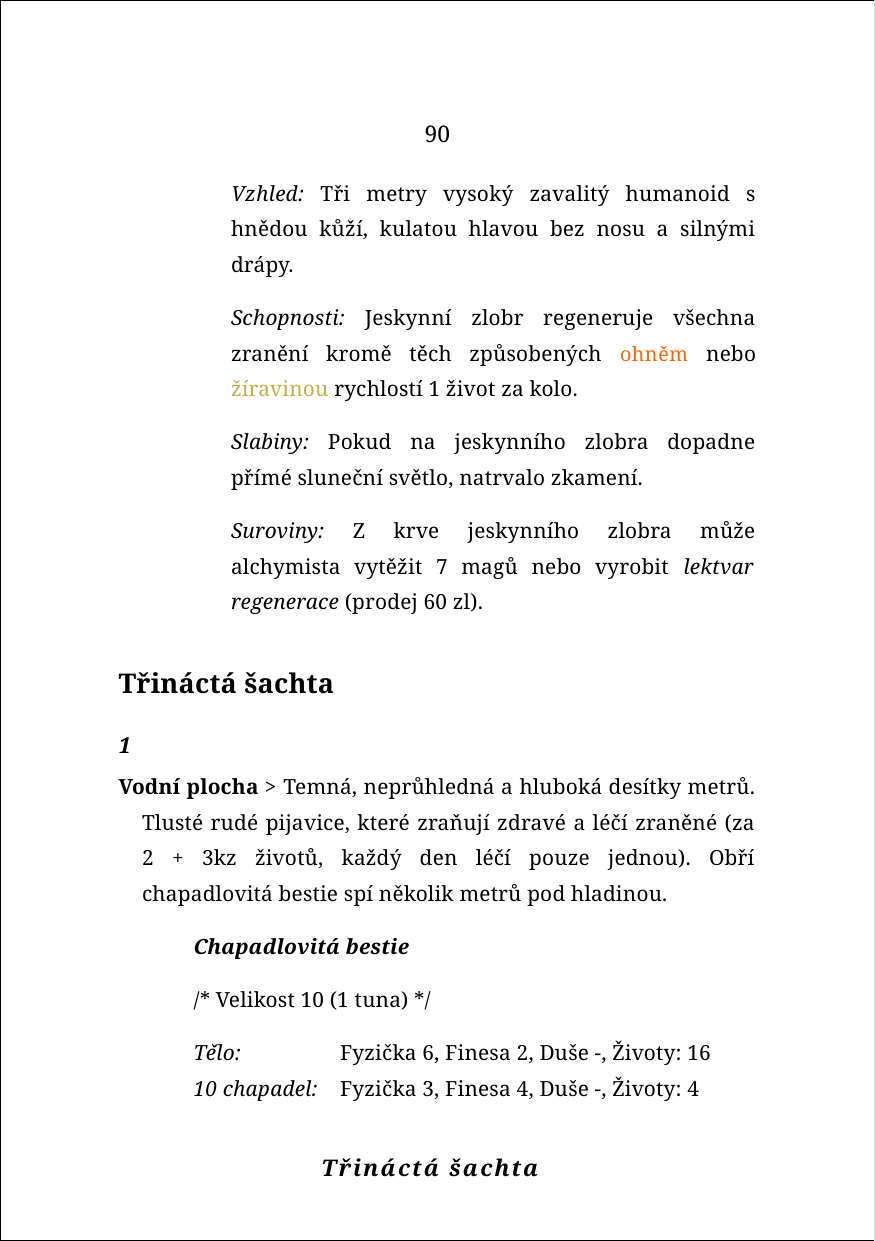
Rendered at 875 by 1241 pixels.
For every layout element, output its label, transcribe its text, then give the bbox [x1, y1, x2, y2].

list Vzhled: Tři metry vysoký zavalitý humanoid s hnědou kůží, kulatou hlavou bez nosu a silnými drápy. [193, 179, 756, 278]
subtitle Třináctá šachta [118, 664, 756, 701]
list Suroviny: Z krve jeskynního zlobra může alchymista vytěžit 7 magů nebo vyrobit lektvar regenerace (prodej 60 zl). [193, 516, 756, 616]
list Chapadlovitá bestie [156, 932, 756, 960]
text Vodní plocha > Temná, neprůhledná a hluboká desítky metrů. Tlusté rudé pijavice, které zraňují zdravé a léčí zraněné (za 2 + 3kz životů, každý den léčí pouze jednou). Obří chapadlovitá bestie spí několik metrů pod hladinou. [118, 772, 756, 907]
list /* Velikost 10 (1 tuna) */ [156, 985, 756, 1013]
list Tělo: Fyzička 6, Finesa 2, Duše -, Životy: 16 [156, 1038, 756, 1067]
list Schopnosti: Jeskynní zlobr regeneruje všechna zranění kromě těch způsobených ohněm nebo žíravinou rychlostí 1 život za kolo. [193, 303, 756, 403]
list 10 chapadel: Fyzička 3, Finesa 4, Duše -, Životy: 4 [156, 1074, 756, 1102]
subtitle 1 [118, 731, 756, 760]
list Slabiny: Pokud na jeskynního zlobra dopadne přímé sluneční světlo, natrvalo zkamení. [193, 427, 756, 491]
